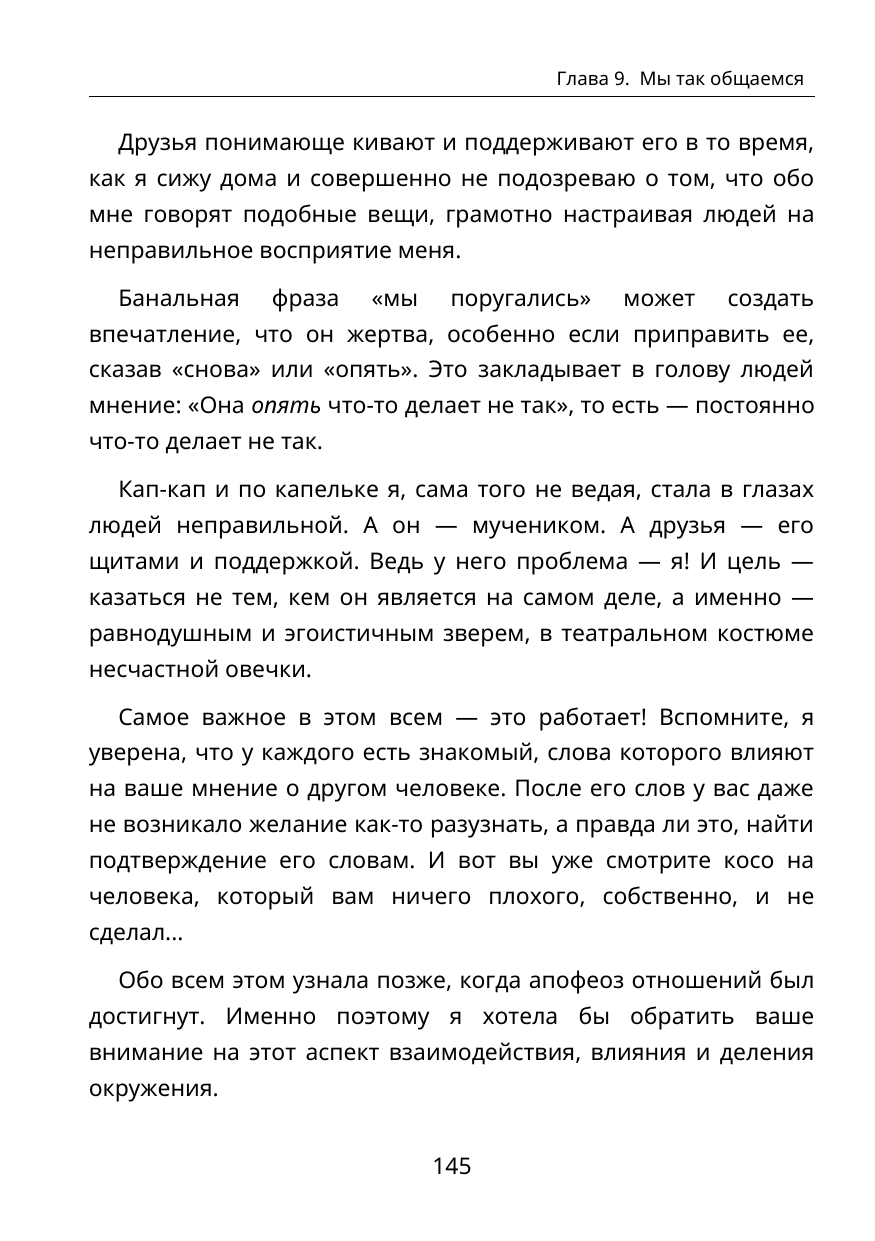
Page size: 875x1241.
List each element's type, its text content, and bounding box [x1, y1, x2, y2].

text Обо всем этом узнала позже, когда апофеоз отношений был достигнут. Именно поэтому я хотела бы обратить ваше внимание на этот аспект взаимодействия, влияния и деления окружения. [88, 964, 815, 1103]
text Самое важное в этом всем — это работает! Вспомните, я уверена, что у каждого есть знакомый, слова которого влияют на ваше мнение о другом человеке. После его слов у вас даже не возникало желание как-то разузнать, а правда ли это, найти подтверждение его словам. И вот вы уже смотрите косо на человека, который вам ничего плохого, собственно, и не сделал... [88, 700, 815, 947]
text Друзья понимающе кивают и поддерживают его в то время, как я сижу дома и совершенно не подозреваю о том, что обо мне говорят подобные вещи, грамотно настраивая людей на неправильное восприятие меня. [88, 126, 815, 265]
text Банальная фраза «мы поругались» может создать впечатление, что он жертва, особенно если приправить ее, сказав «снова» или «опять». Это закладывает в голову людей мнение: «Она опять что-то делает не так», то есть — постоянно что-то делает не так. [88, 282, 815, 457]
text Кап-кап и по капельке я, сама того не ведая, стала в глазах людей неправильной. А он — мучеником. А друзья — его щитами и поддержкой. Ведь у него проблема — я! И цель — казаться не тем, кем он является на самом деле, а именно — равнодушным и эгоистичным зверем, в театральном костюме несчастной овечки. [88, 473, 815, 684]
